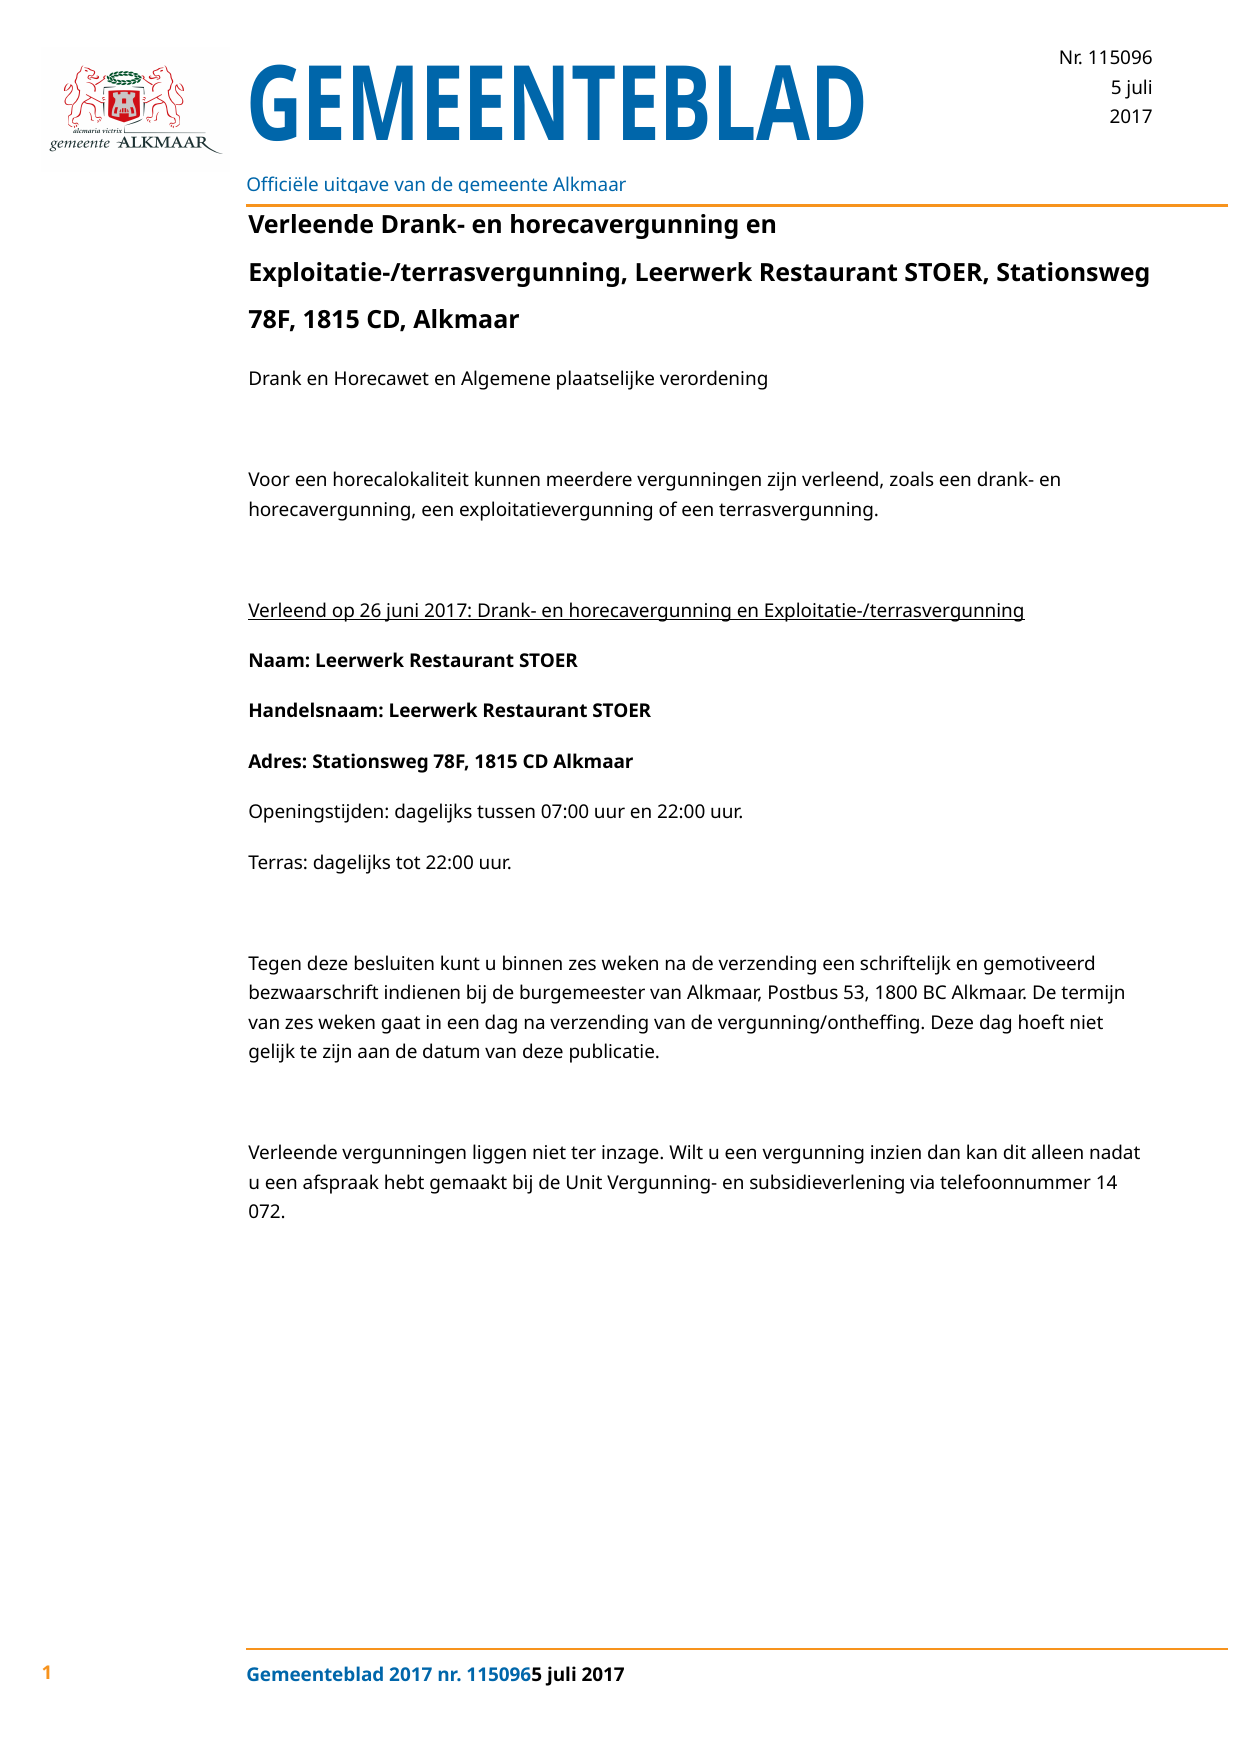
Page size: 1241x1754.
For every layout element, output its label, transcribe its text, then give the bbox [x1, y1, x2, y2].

text Voor een horecalokaliteit kunnen meerdere vergunningen zijn verleend, zoals een drank- en horecavergunning, een exploitatievergunning of een terrasvergunning. [248, 466, 1152, 522]
text Openingstijden: dagelijks tussen 07:00 uur en 22:00 uur. [248, 798, 1152, 824]
text Tegen deze besluiten kunt u binnen zes weken na de verzending een schriftelijk en gemotiveerd bezwaarschrift indienen bij de burgemeester van Alkmaar, Postbus 53, 1800 BC Alkmaar. De termijn van zes weken gaat in een dag na verzending van de vergunning/ontheffing. Deze dag hoeft niet gelijk te zijn aan de datum van deze publicatie. [248, 950, 1152, 1064]
text Verleend op 26 juni 2017: Drank- en horecavergunning en Exploitatie-/terrasvergunning [248, 597, 1152, 622]
text Adres: Stationsweg 78F, 1815 CD Alkmaar [248, 748, 1152, 774]
text Drank en Horecawet en Algemene plaatselijke verordening [248, 366, 1152, 391]
text Verleende Drank- en horecavergunning en Exploitatie-/terrasvergunning, Leerwerk Restaurant STOER, Stationsweg 78F, 1815 CD, Alkmaar [248, 207, 1152, 336]
text Terras: dagelijks tot 22:00 uur. [248, 849, 1152, 874]
text Verleende vergunningen liggen niet ter inzage. Wilt u een vergunning inzien dan kan dit alleen nadat u een afspraak hebt gemaakt bij de Unit Vergunning- en subsidieverlening via telefoonnummer 14 072. [248, 1139, 1152, 1224]
text Handelsnaam: Leerwerk Restaurant STOER [248, 698, 1152, 723]
text Naam: Leerwerk Restaurant STOER [248, 647, 1152, 673]
picture [41, 47, 231, 172]
